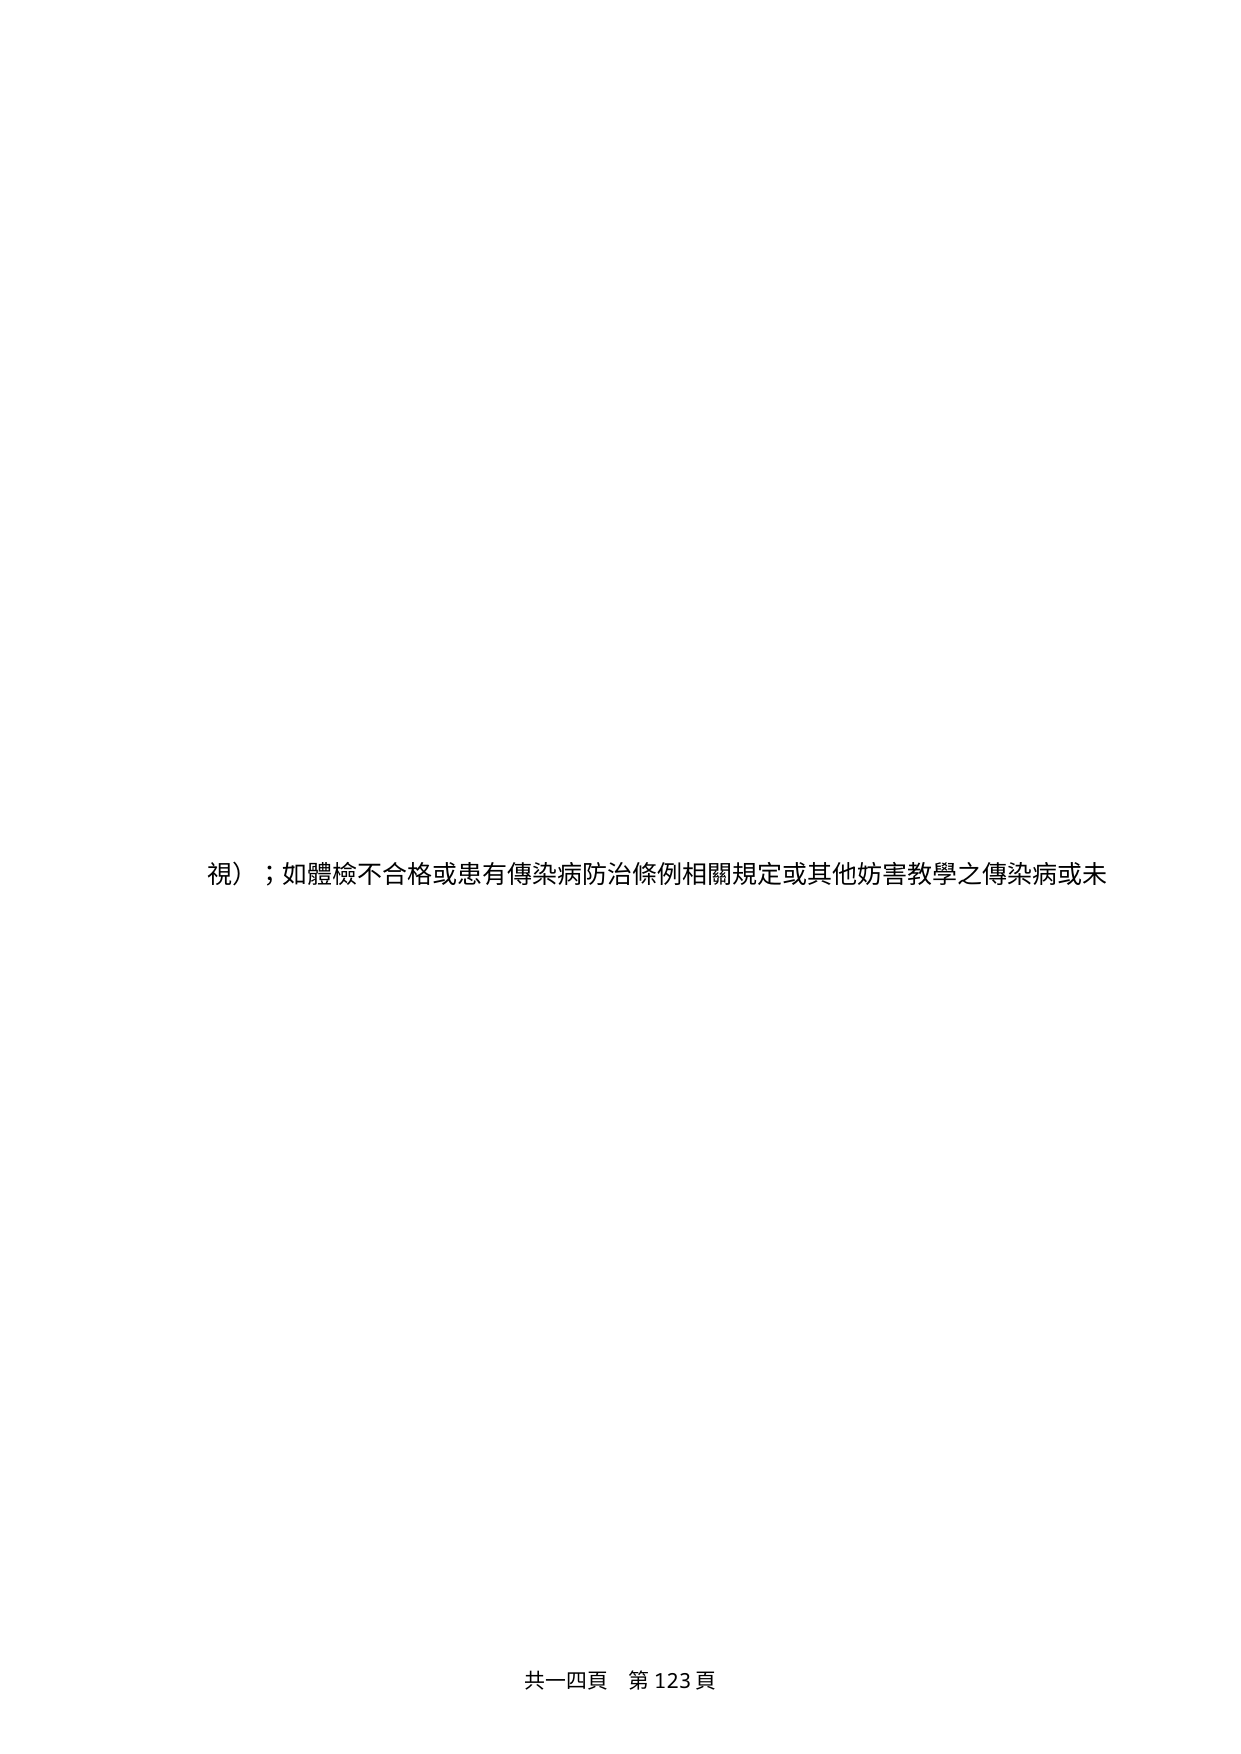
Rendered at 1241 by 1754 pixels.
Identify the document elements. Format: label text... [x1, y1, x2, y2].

text 視）；如體檢不合格或患有傳染病防治條例相關規定或其他妨害教學之傳染病或未 [144, 831, 1122, 893]
